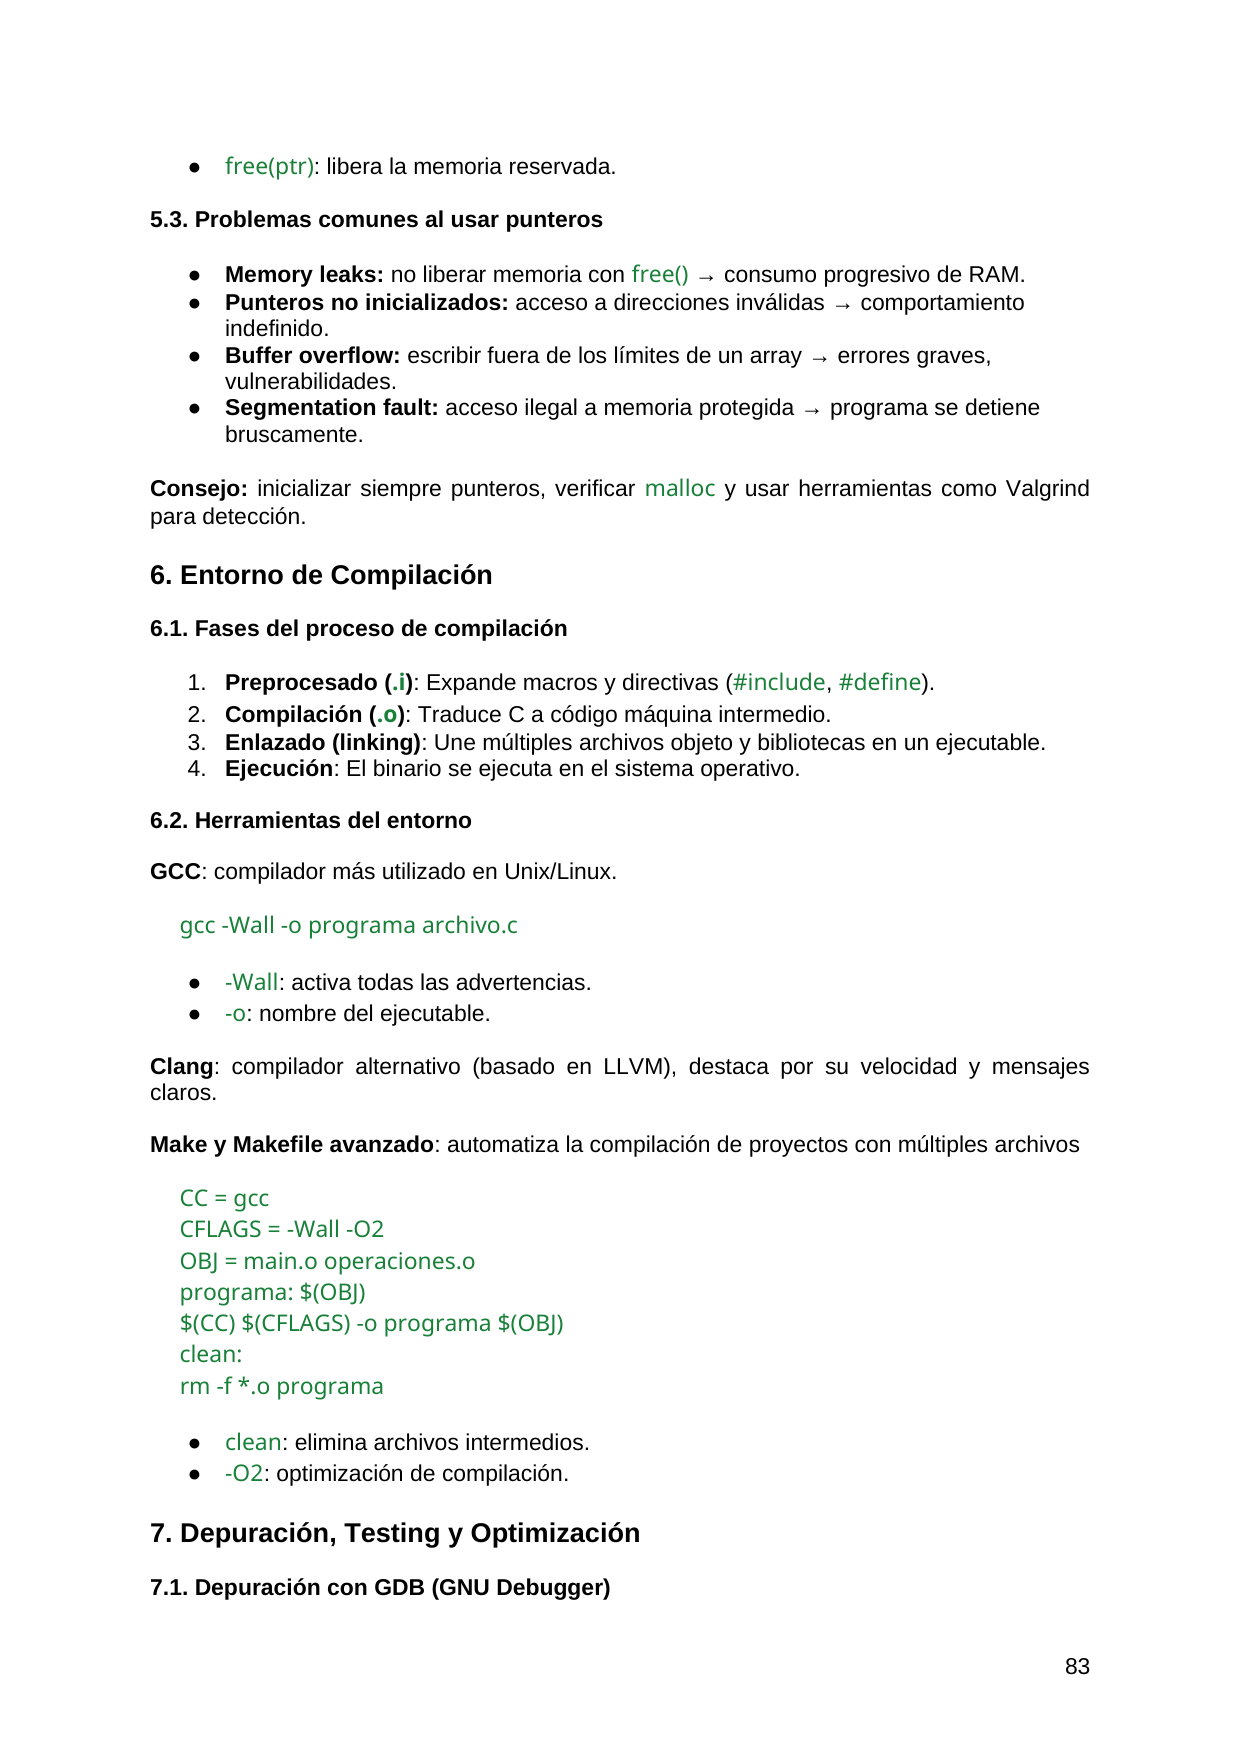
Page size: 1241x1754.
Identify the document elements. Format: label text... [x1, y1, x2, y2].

list Enlazado (linking): Une múltiples archivos objeto y bibliotecas en un ejecutable. [187, 729, 1090, 755]
text CC = gcc [179, 1182, 1090, 1213]
subtitle 7.1. Depuración con GDB (GNU Debugger) [150, 1574, 1090, 1600]
text clean: [179, 1338, 1090, 1369]
list Ejecución: El binario se ejecuta en el sistema operativo. [187, 755, 1090, 782]
text rm -f *.o programa [179, 1369, 1090, 1401]
text CFLAGS = -Wall -O2 [179, 1213, 1090, 1244]
list free(ptr): libera la memoria reservada. [187, 150, 1090, 181]
list Segmentation fault: acceso ilegal a memoria protegida → programa se detiene bruscamente. [187, 394, 1090, 447]
subtitle 5.3. Problemas comunes al usar punteros [150, 206, 1090, 233]
text OBJ = main.o operaciones.o [179, 1244, 1090, 1276]
text Make y Makefile avanzado: automatiza la compilación de proyectos con múltiples archivos [150, 1131, 1090, 1157]
subtitle 7. Depuración, Testing y Optimización [150, 1517, 1090, 1549]
text $(CC) $(CFLAGS) -o programa $(OBJ) [179, 1307, 1090, 1338]
subtitle 6. Entorno de Compilación [150, 559, 1090, 590]
list Buffer overflow: escribir fuera de los límites de un array → errores graves, vulnerabilidades. [187, 342, 1090, 394]
list -Wall: activa todas las advertencias. [187, 966, 1090, 997]
list Memory leaks: no liberar memoria con free() → consumo progresivo de RAM. [187, 258, 1090, 289]
text gcc -Wall -o programa archivo.c [179, 909, 1090, 941]
text GCC: compilador más utilizado en Unix/Linux. [150, 858, 1090, 884]
text Consejo: inicializar siempre punteros, verificar malloc y usar herramientas como Valgrind para detección. [150, 472, 1090, 529]
text programa: $(OBJ) [179, 1276, 1090, 1307]
list Punteros no inicializados: acceso a direcciones inválidas → comportamiento indefinido. [187, 289, 1090, 342]
list -o: nombre del ejecutable. [187, 997, 1090, 1028]
subtitle 6.2. Herramientas del entorno [150, 807, 1090, 833]
list Preprocesado (.i): Expande macros y directivas (#include, #define). [187, 666, 1090, 698]
subtitle 6.1. Fases del proceso de compilación [150, 615, 1090, 641]
list clean: elimina archivos intermedios. [187, 1426, 1090, 1457]
list Compilación (.o): Traduce C a código máquina intermedio. [187, 698, 1090, 729]
text Clang: compilador alternativo (basado en LLVM), destaca por su velocidad y mensajes claros. [150, 1053, 1090, 1106]
list -O2: optimización de compilación. [187, 1457, 1090, 1488]
